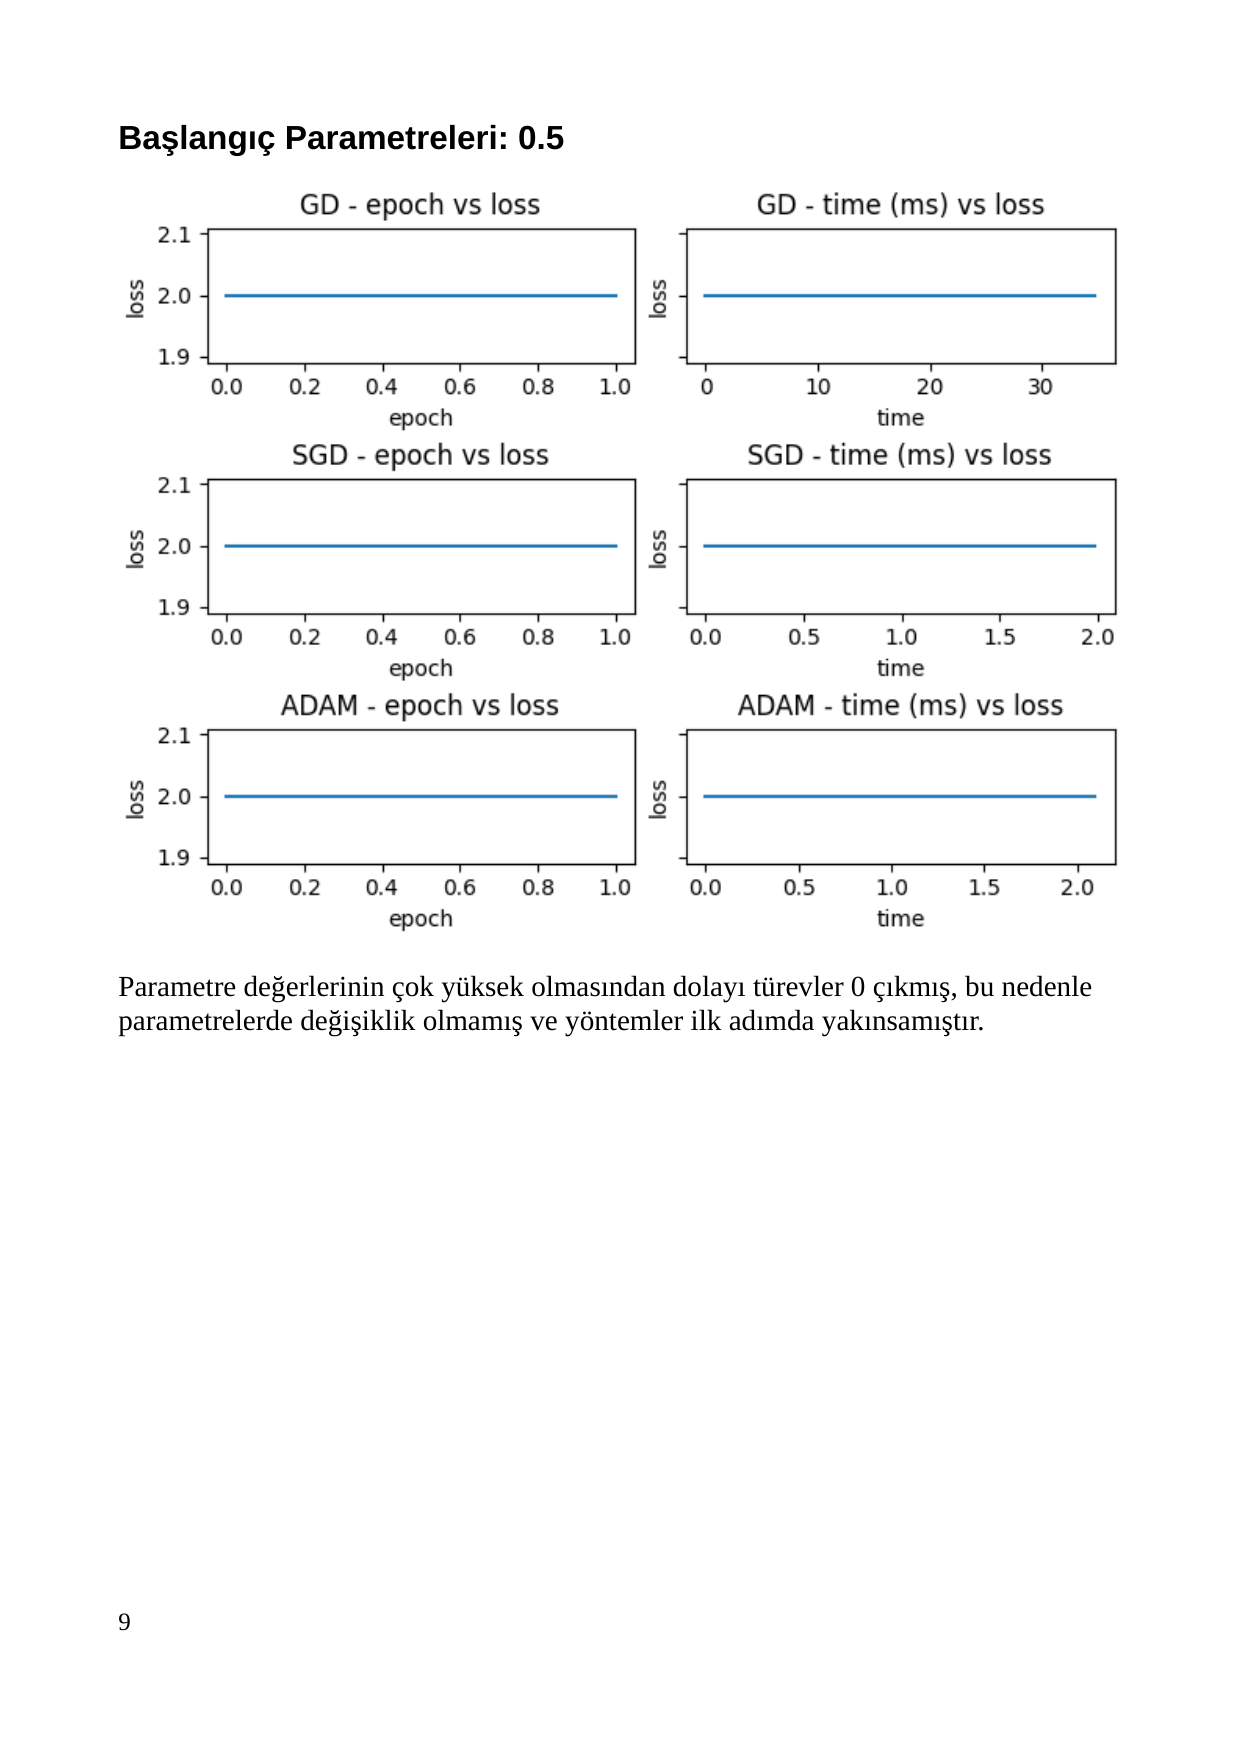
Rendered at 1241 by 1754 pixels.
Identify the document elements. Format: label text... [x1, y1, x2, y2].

picture [121, 188, 1120, 936]
subtitle Başlangıç Parametreleri: 0.5 [118, 118, 1122, 157]
text Parametre değerlerinin çok yüksek olmasından dolayı türevler 0 çıkmış, bu nedenle parametrelerde değişiklik olmamış ve yöntemler ilk adımda yakınsamıştır. [118, 169, 1122, 1036]
